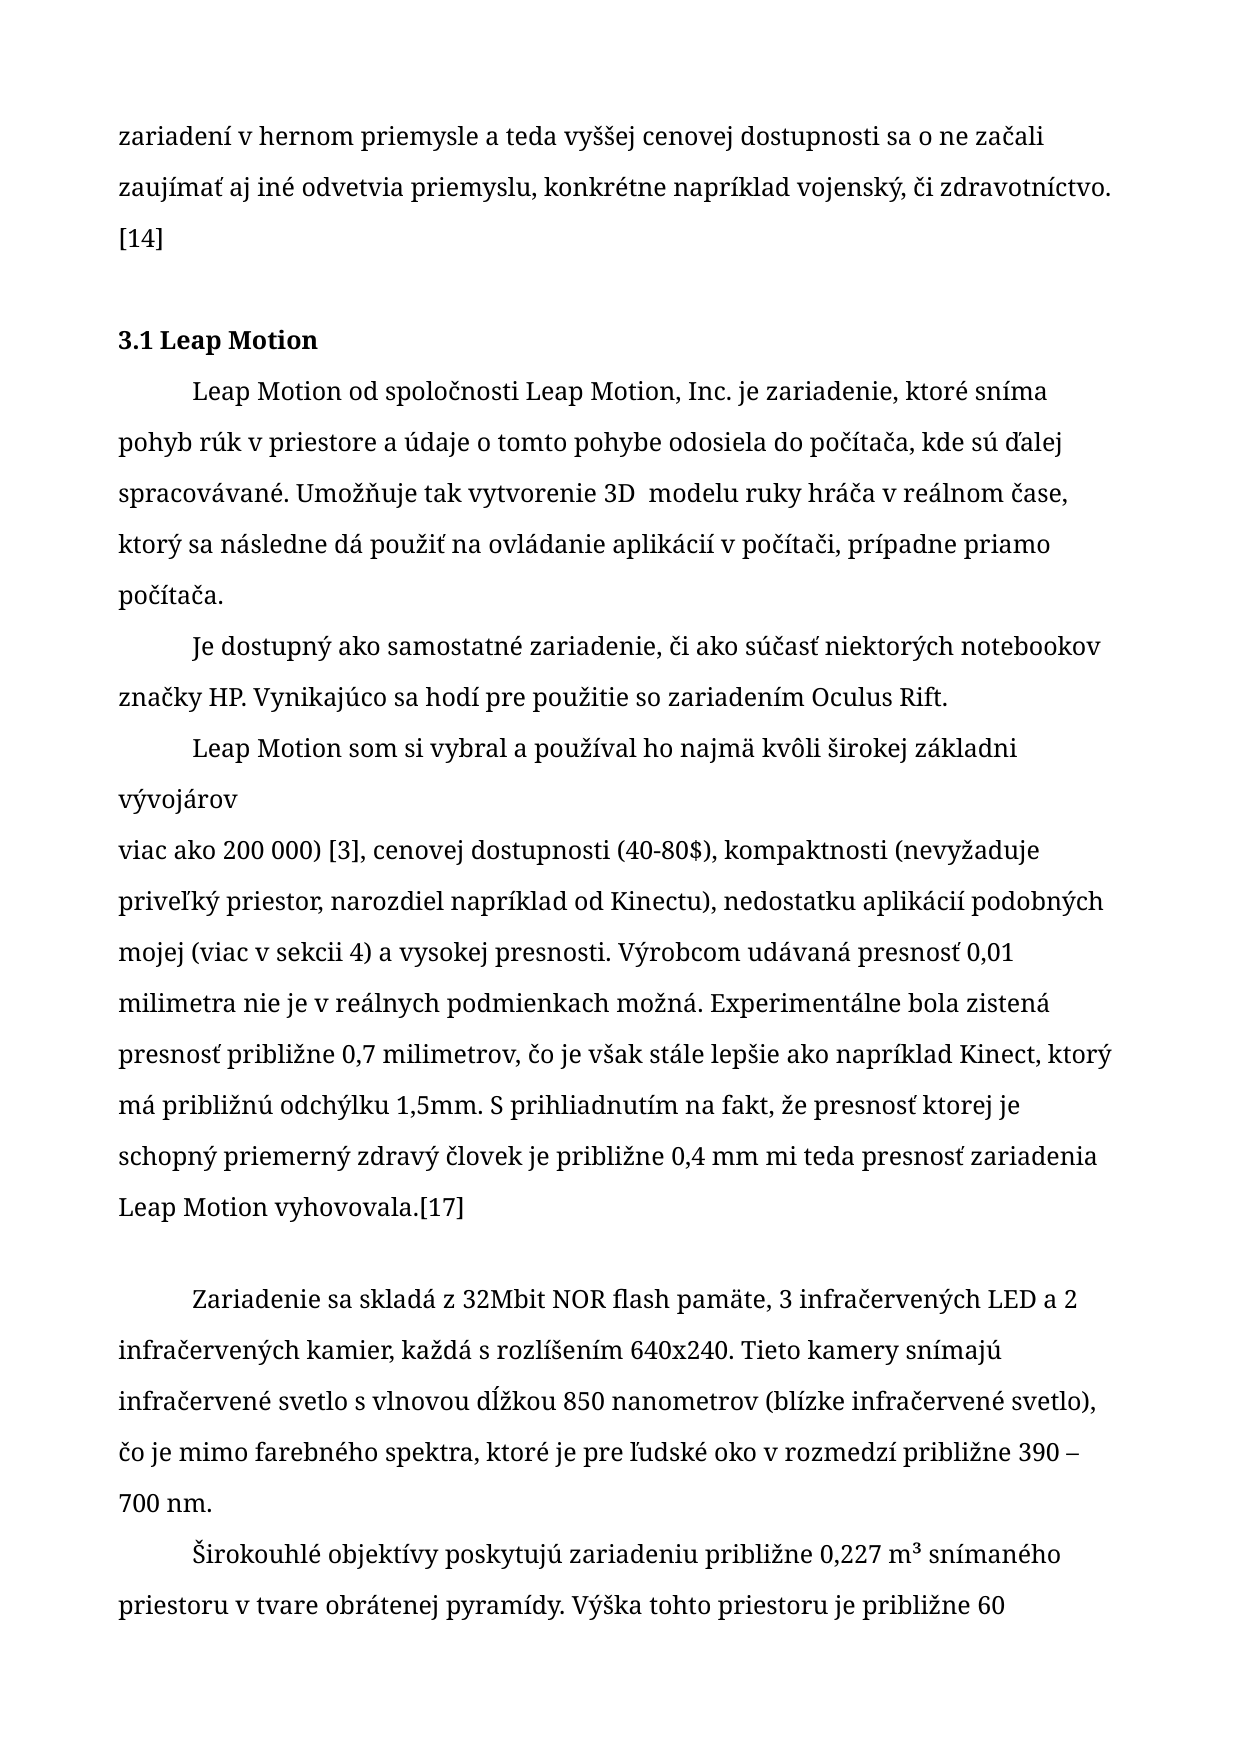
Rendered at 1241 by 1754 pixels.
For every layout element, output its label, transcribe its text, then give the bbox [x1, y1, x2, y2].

list 3.1 Leap Motion [118, 322, 1122, 356]
list Leap Motion som si vybral a používal ho najmä kvôli širokej základni vývojárov viac ako 200 000) [3], cenovej dostupnosti (40-80$), kompaktnosti (nevyžaduje priveľký priestor, narozdiel napríklad od Kinectu), nedostatku aplikácií podobných mojej (viac v sekcii 4) a vysokej presnosti. Výrobcom udávaná presnosť 0,01 milimetra nie je v reálnych podmienkach možná. Experimentálne bola zistená presnosť približne 0,7 milimetrov, čo je však stále lepšie ako napríklad Kinect, ktorý má približnú odchýlku 1,5mm. S prihliadnutím na fakt, že presnosť ktorej je schopný priemerný zdravý človek je približne 0,4 mm mi teda presnosť zariadenia Leap Motion vyhovovala.[17] [118, 731, 1122, 1267]
list Leap Motion od spoločnosti Leap Motion, Inc. je zariadenie, ktoré sníma pohyb rúk v priestore a údaje o tomto pohybe odosiela do počítača, kde sú ďalej spracovávané. Umožňuje tak vytvorenie 3D modelu ruky hráča v reálnom čase, ktorý sa následne dá použiť na ovládanie aplikácií v počítači, prípadne priamo počítača. [118, 373, 1122, 612]
list Širokouhlé objektívy poskytujú zariadeniu približne 0,227 m³ snímaného priestoru v tvare obrátenej pyramídy. Výška tohto priestoru je približne 60 [118, 1537, 1122, 1622]
text zariadení v hernom priemysle a teda vyššej cenovej dostupnosti sa o ne začali zaujímať aj iné odvetvia priemyslu, konkrétne napríklad vojenský, či zdravotníctvo.[14] [118, 118, 1122, 254]
text Je dostupný ako samostatné zariadenie, či ako súčasť niektorých notebookov značky HP. Vynikajúco sa hodí pre použitie so zariadením Oculus Rift. [118, 628, 1122, 714]
list Zariadenie sa skladá z 32Mbit NOR flash pamäte, 3 infračervených LED a 2 infračervených kamier, každá s rozlíšením 640x240. Tieto kamery snímajú infračervené svetlo s vlnovou dĺžkou 850 nanometrov (blízke infračervené svetlo), čo je mimo farebného spektra, ktoré je pre ľudské oko v rozmedzí približne 390 – 700 nm. [118, 1282, 1122, 1520]
